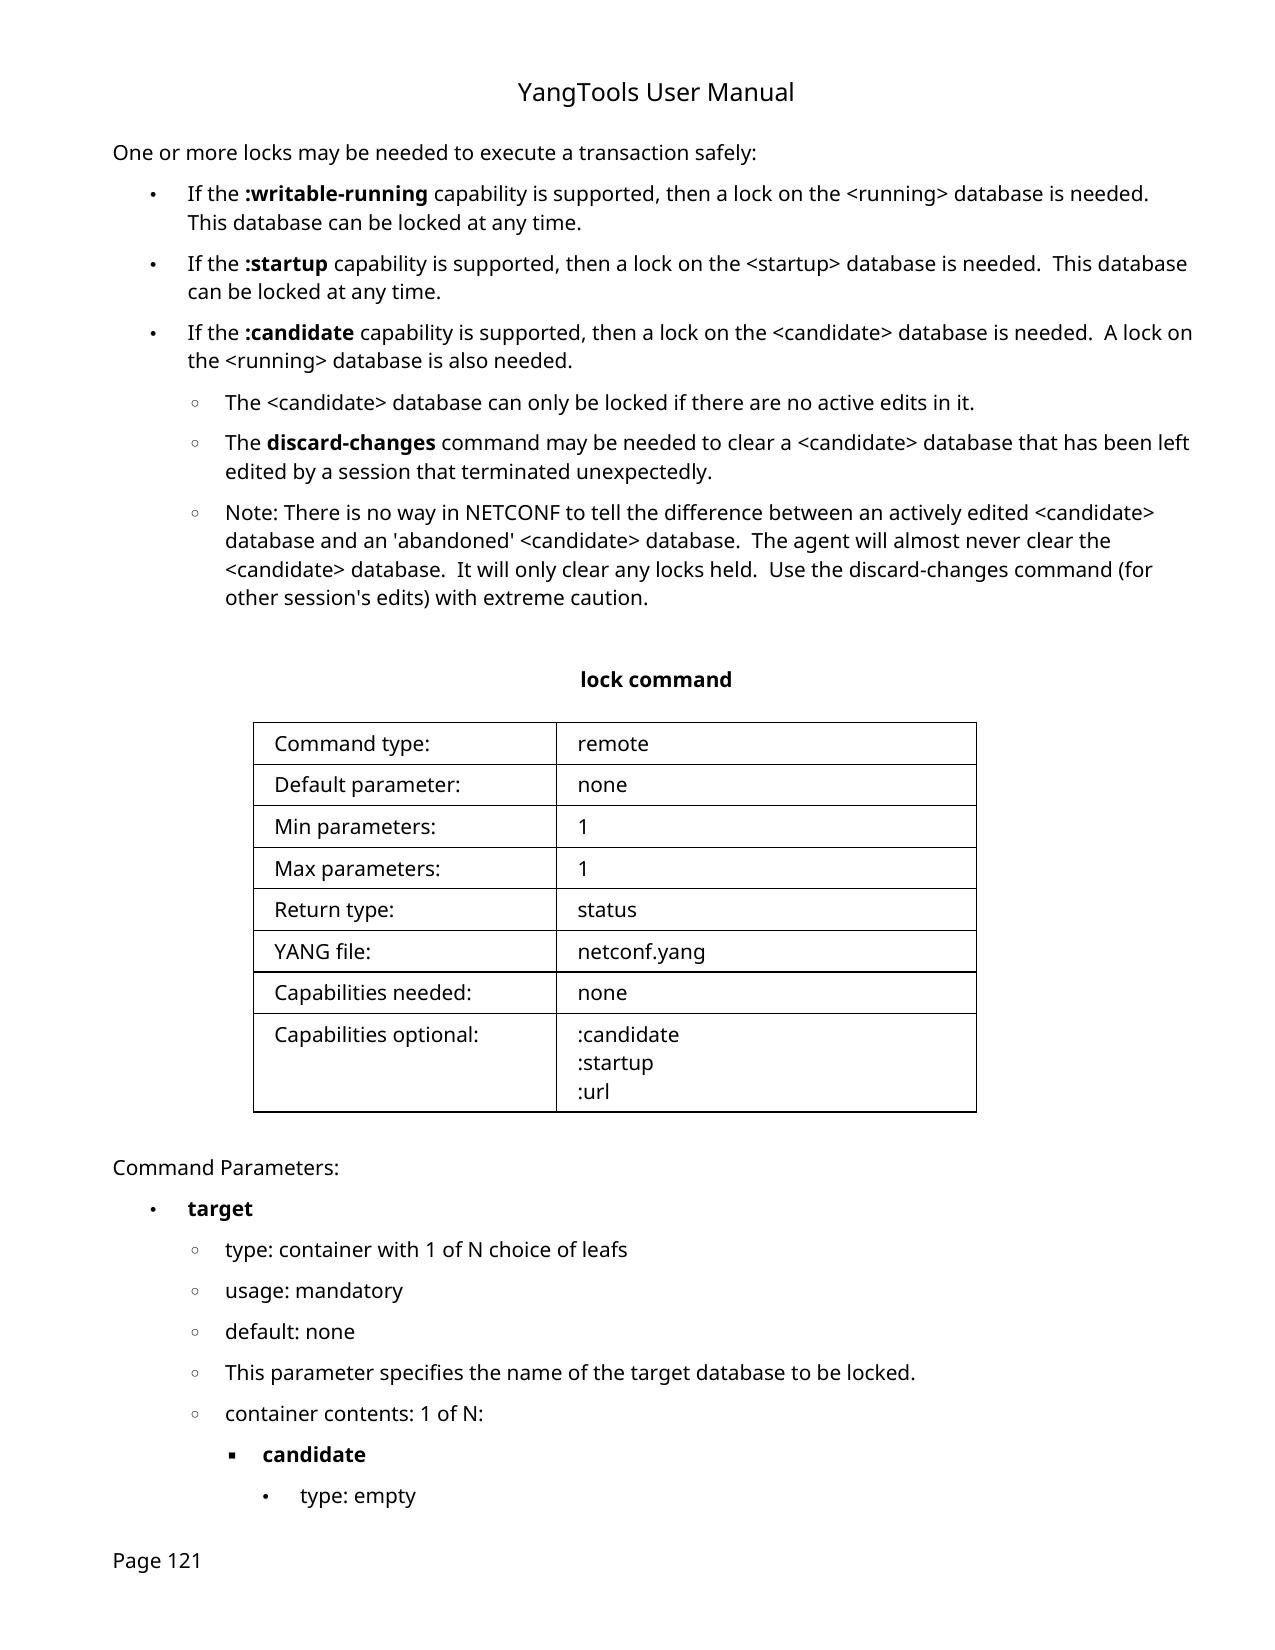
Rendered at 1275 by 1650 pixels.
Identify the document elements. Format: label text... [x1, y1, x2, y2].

list candidate [225, 1440, 1200, 1468]
table_cell Default parameter: [254, 765, 556, 805]
table_cell :candidate :startup :url [557, 1014, 976, 1111]
table_cell Max parameters: [254, 848, 556, 888]
table_cell none [557, 765, 976, 805]
table_cell 1 [557, 806, 976, 847]
table_cell none [557, 973, 976, 1013]
list usage: mandatory [187, 1276, 1200, 1304]
list type: empty [262, 1481, 1200, 1509]
list If the :writable-running capability is supported, then a lock on the <running> database is needed. This database can be locked at any time. [150, 179, 1200, 236]
list This parameter specifies the name of the target database to be locked. [187, 1358, 1200, 1386]
table_cell Capabilities needed: [254, 973, 556, 1013]
table_cell status [557, 889, 976, 930]
list default: none [187, 1317, 1200, 1346]
table_cell YANG file: [254, 931, 556, 971]
list target [150, 1194, 1200, 1223]
table_cell Min parameters: [254, 806, 556, 847]
list type: container with 1 of N choice of leafs [187, 1235, 1200, 1264]
list Note: There is no way in NETCONF to tell the difference between an actively edited <candidate> database and an 'abandoned' <candidate> database. The agent will almost never clear the <candidate> database. It will only clear any locks held. Use the discard-changes command (for other session's edits) with extreme caution. [187, 498, 1200, 612]
subtitle lock command [127, 665, 1185, 693]
list If the :startup capability is supported, then a lock on the <startup> database is needed. This database can be locked at any time. [150, 249, 1200, 306]
text One or more locks may be needed to execute a transaction safely: [112, 138, 1200, 167]
list If the :candidate capability is supported, then a lock on the <candidate> database is needed. A lock on the <running> database is also needed. [150, 318, 1200, 375]
text Command Parameters: [112, 1153, 1200, 1182]
table_header Command type: [254, 723, 556, 763]
list The <candidate> database can only be locked if there are no active edits in it. [187, 388, 1200, 416]
table_cell netconf.yang [557, 931, 976, 971]
table_cell 1 [557, 848, 976, 888]
table_cell Return type: [254, 889, 556, 930]
list The discard-changes command may be needed to clear a <candidate> database that has been left edited by a session that terminated unexpectedly. [187, 428, 1200, 485]
table_header remote [557, 723, 976, 763]
table_cell Capabilities optional: [254, 1014, 556, 1111]
list container contents: 1 of N: [187, 1399, 1200, 1427]
